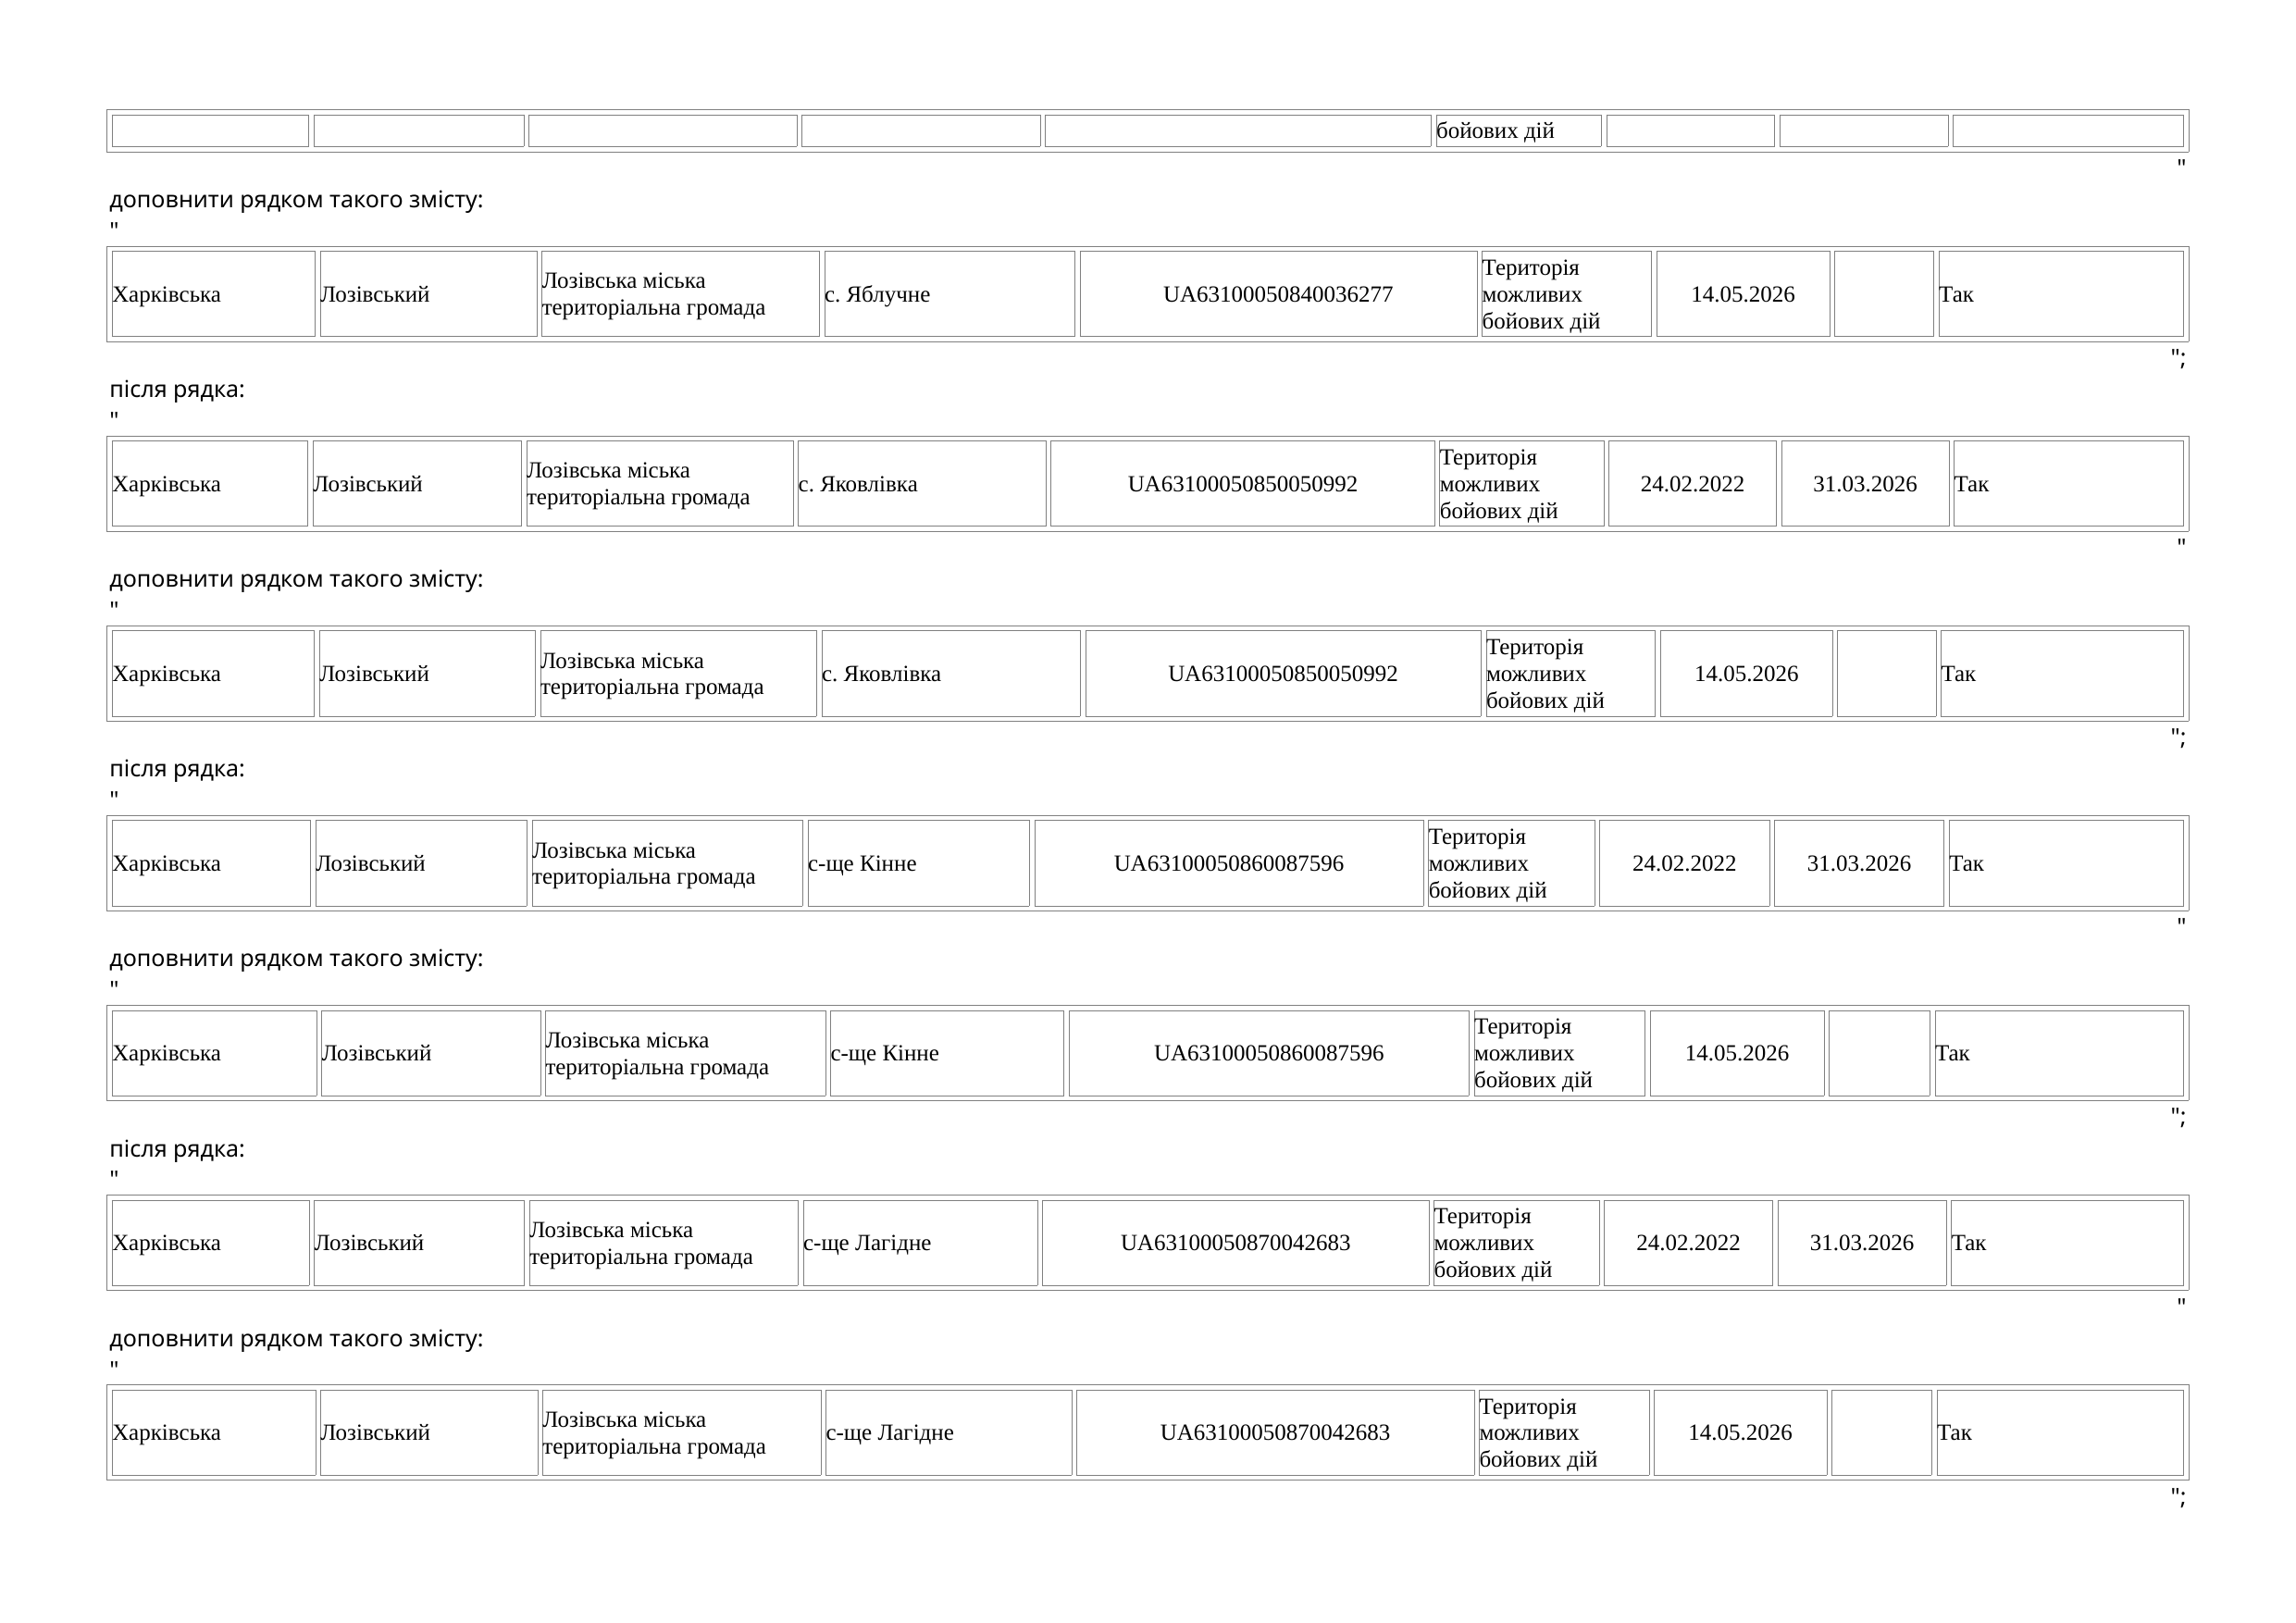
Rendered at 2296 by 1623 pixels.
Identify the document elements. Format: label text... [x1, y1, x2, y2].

text доповнити рядком такого змісту: [109, 563, 2186, 594]
table_header Лозівський [313, 816, 529, 905]
table_header 31.03.2026 [1775, 1196, 1949, 1285]
table_header Територія можливих бойових дій [1480, 247, 1654, 336]
table_header 24.02.2022 [1607, 437, 1779, 526]
text "; [109, 1481, 2186, 1511]
table_header [311, 110, 526, 146]
table_header UA63100050870042683 [1040, 1196, 1431, 1285]
table_header [1829, 1385, 1934, 1475]
text "; [109, 342, 2186, 373]
table_header с. Яковлівка [796, 437, 1049, 526]
table_header Лозівська міська територіальна громада [538, 626, 819, 715]
text "; [109, 1101, 2186, 1132]
table_header 31.03.2026 [1772, 816, 1946, 905]
table_header [1043, 110, 1433, 146]
table_header [1951, 110, 2186, 146]
table_header Харківська [109, 1196, 312, 1285]
table_header Харківська [109, 247, 317, 336]
table_header Так [1938, 626, 2186, 715]
table_header 14.05.2026 [1657, 626, 1835, 715]
table_header Так [1949, 1196, 2186, 1285]
table_header UA63100050860087596 [1066, 1006, 1471, 1096]
table_header с-ще Кінне [827, 1006, 1066, 1096]
table_header Так [1952, 437, 2186, 526]
text "; [109, 722, 2186, 752]
table_header Так [1936, 247, 2186, 336]
table_header Лозівський [317, 1385, 540, 1475]
table_header с-ще Лагідне [800, 1196, 1040, 1285]
table_header Так [1946, 816, 2186, 905]
table_header Лозівська міська територіальна громада [529, 816, 805, 905]
table_header [1835, 626, 1938, 715]
table_header с. Яковлівка [819, 626, 1083, 715]
table_header Лозівський [319, 1006, 542, 1096]
table_header с. Яблучне [822, 247, 1077, 336]
table_header 24.02.2022 [1597, 816, 1771, 905]
table_header [799, 110, 1043, 146]
table_header UA63100050860087596 [1032, 816, 1426, 905]
table_header с-ще Лагідне [823, 1385, 1074, 1475]
table_header UA63100050870042683 [1074, 1385, 1476, 1475]
table_header 14.05.2026 [1654, 247, 1831, 336]
text після рядка: [109, 752, 2186, 784]
text " [109, 1291, 2186, 1321]
table_header Територія можливих бойових дій [1471, 1006, 1647, 1096]
table_header Лозівська міська територіальна громада [540, 247, 822, 336]
table_header с-ще Кінне [805, 816, 1032, 905]
table_header Харківська [109, 816, 313, 905]
table_header [1831, 247, 1936, 336]
table_header 14.05.2026 [1651, 1385, 1829, 1475]
table_header [1830, 1011, 1930, 1096]
text " [109, 153, 2186, 183]
text " [109, 532, 2186, 563]
table_header UA63100050840036277 [1077, 247, 1479, 336]
table_header Територія можливих бойових дій [1431, 1196, 1602, 1285]
table_header [109, 110, 311, 146]
table_header Лозівський [316, 626, 538, 715]
table_header Територія можливих бойових дій [1476, 1385, 1651, 1475]
text " [109, 784, 2186, 815]
table_header [1835, 252, 1933, 336]
table_header Лозівська міська територіальна громада [540, 1385, 823, 1475]
table_header 31.03.2026 [1779, 437, 1951, 526]
table_header Так [1932, 1006, 2186, 1096]
table_header [1832, 1391, 1931, 1475]
text " [109, 404, 2186, 436]
table_header бойових дій [1433, 110, 1604, 146]
text " [109, 594, 2186, 626]
table_header UA63100050850050992 [1083, 626, 1483, 715]
text " [109, 1353, 2186, 1384]
table_header Лозівський [312, 1196, 527, 1285]
table_header Лозівський [310, 437, 524, 526]
table_header [1827, 1006, 1932, 1096]
text доповнити рядком такого змісту: [109, 942, 2186, 973]
table_header Харківська [109, 1385, 317, 1475]
table_header Так [1934, 1385, 2186, 1475]
text після рядка: [109, 373, 2186, 404]
table_header [1777, 110, 1950, 146]
table_header Лозівська міська територіальна громада [542, 1006, 827, 1096]
table_header Територія можливих бойових дій [1437, 437, 1607, 526]
text " [109, 215, 2186, 246]
text " [109, 973, 2186, 1005]
table_header [1604, 110, 1777, 146]
table_header Лозівська міська територіальна громада [527, 1196, 800, 1285]
table_header UA63100050850050992 [1049, 437, 1437, 526]
text " [109, 911, 2186, 942]
table_header Харківська [109, 1006, 319, 1096]
table_header [526, 110, 799, 146]
table_header Територія можливих бойових дій [1483, 626, 1657, 715]
text " [109, 1163, 2186, 1195]
table_header Лозівський [317, 247, 540, 336]
text доповнити рядком такого змісту: [109, 1321, 2186, 1353]
table_header Лозівська міська територіальна громада [524, 437, 795, 526]
text після рядка: [109, 1132, 2186, 1163]
table_header 14.05.2026 [1647, 1006, 1826, 1096]
text доповнити рядком такого змісту: [109, 183, 2186, 215]
table_header [1838, 631, 1936, 715]
table_header Харківська [109, 626, 316, 715]
table_header Територія можливих бойових дій [1426, 816, 1597, 905]
table_header Харківська [109, 437, 310, 526]
table_header 24.02.2022 [1602, 1196, 1775, 1285]
